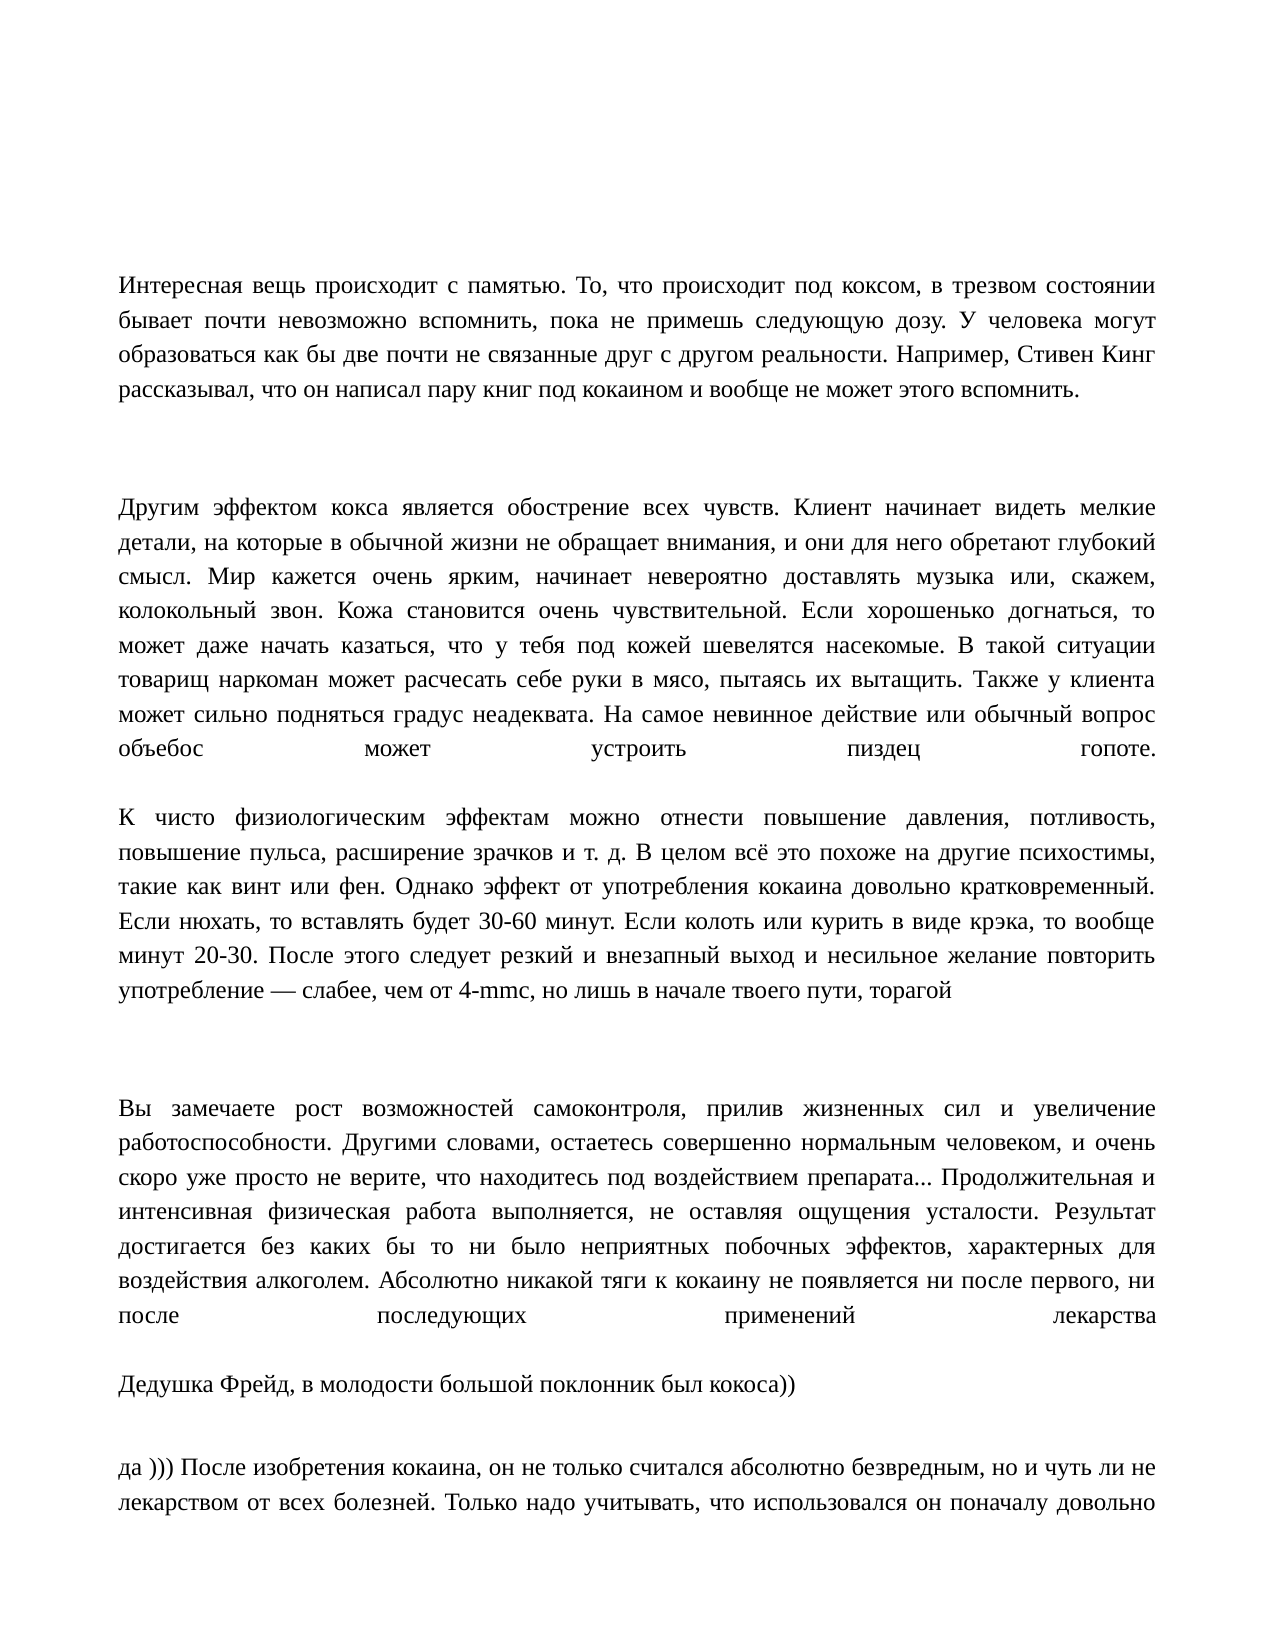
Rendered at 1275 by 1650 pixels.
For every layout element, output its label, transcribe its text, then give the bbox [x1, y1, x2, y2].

text Вы замечаете рост возможностей самоконтроля, прилив жизненных сил и увеличение работоспособности. Другими словами, остаетесь совершенно нормальным человеком, и очень скоро уже просто не верите, что находитесь под воздействием препарата... Продолжительная и интенсивная физическая работа выполняется, не оставляя ощущения усталости. Результат достигается без каких бы то ни было неприятных побочных эффектов, характерных для воздействия алкоголем. Абсолютно никакой тяги к кокаину не появляется ни после первого, ни после последующих применений лекарства Дедушка Фрейд, в молодости большой поклонник был кокоса)) [118, 1024, 1157, 1397]
text Интересная вещь происходит с памятью. То, что происходит под коксом, в трезвом состоянии бывает почти невозможно вспомнить, пока не примешь следующую дозу. У человека могут образоваться как бы две почти не связанные друг с другом реальности. Например, Стивен Кинг рассказывал, что он написал пару книг под кокаином и вообще не может этого вспомнить. [118, 236, 1157, 403]
text да ))) После изобретения кокаина, он не только считался абсолютно безвредным, но и чуть ли не лекарством от всех болезней. Только надо учитывать, что использовался он поначалу довольно [118, 1418, 1157, 1515]
text Другим эффектом кокса является обострение всех чувств. Клиент начинает видеть мелкие детали, на которые в обычной жизни не обращает внимания, и они для него обретают глубокий смысл. Мир кажется очень ярким, начинает невероятно доставлять музыка или, скажем, колокольный звон. Кожа становится очень чувствительной. Если хорошенько догнаться, то может даже начать казаться, что у тебя под кожей шевелятся насекомые. В такой ситуации товарищ наркоман может расчесать себе руки в мясо, пытаясь их вытащить. Также у клиента может сильно подняться градус неадеквата. На самое невинное действие или обычный вопрос объебос может устроить пиздец гопоте. К чисто физиологическим эффектам можно отнести повышение давления, потливость, повышение пульса, расширение зрачков и т. д. В целом всё это похоже на другие психостимы, такие как винт или фен. Однако эффект от употребления кокаина довольно кратковременный. Если нюхать, то вставлять будет 30-60 минут. Если колоть или курить в виде крэка, то вообще минут 20-30. После этого следует резкий и внезапный выход и несильное желание повторить употребление — слабее, чем от 4-mmc, но лишь в начале твоего пути, торагой [118, 423, 1157, 1003]
